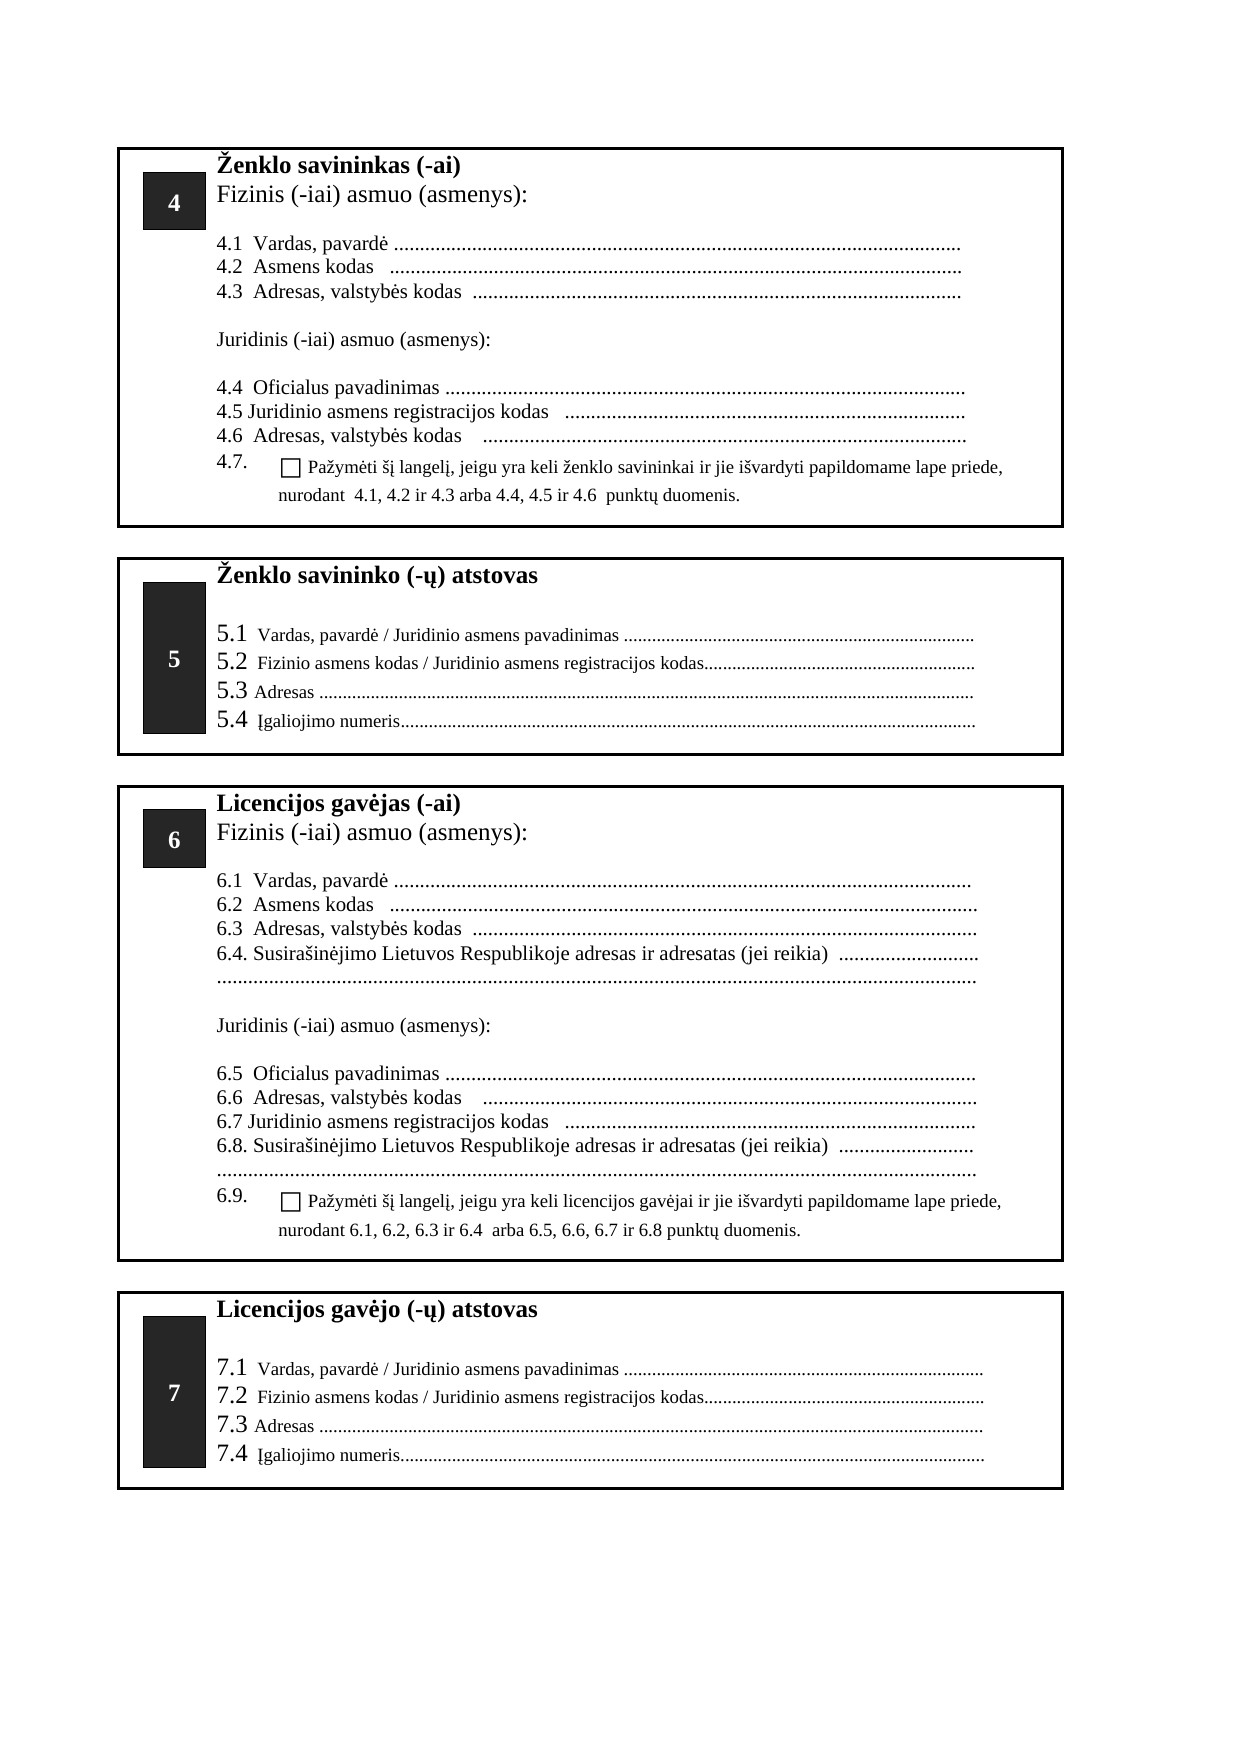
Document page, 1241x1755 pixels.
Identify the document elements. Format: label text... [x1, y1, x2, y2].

table_cell 5 [144, 583, 205, 733]
table_cell [849, 1240, 1061, 1259]
table_cell [143, 1240, 205, 1259]
table_cell [120, 1316, 143, 1467]
table_cell [120, 1467, 143, 1487]
table_header [143, 150, 205, 172]
table_cell [120, 229, 143, 447]
table_header [120, 150, 143, 172]
table_header [143, 788, 205, 809]
table_cell [849, 1467, 1061, 1487]
table_cell [143, 1468, 205, 1487]
table_cell [143, 506, 205, 525]
table_cell [634, 1467, 848, 1487]
table_header Ženklo savininko (-ų) atstovas 5.1 Vardas, pavardė / Juridinio asmens pavadinimas ........................................................................... 5.2 Fizinio asmens kodas / Juridinio asmens registracijos kodas.......................................................... 5.3 Adresas ............................................................................................................................................ 5.4 Įgaliojimo numeris........................................................................................................................... [205, 560, 1061, 733]
table_header [143, 560, 205, 582]
table_header [120, 560, 143, 582]
table_cell 7 [144, 1317, 205, 1467]
table_header Licencijos gavėjo (-ų) atstovas 7.1 Vardas, pavardė / Juridinio asmens pavadinimas ............................................................................. 7.2 Fizinio asmens kodas / Juridinio asmens registracijos kodas............................................................ 7.3 Adresas .............................................................................................................................................. 7.4 Įgaliojimo numeris............................................................................................................................. [205, 1294, 1061, 1467]
table_header [120, 1294, 143, 1316]
table_header Licencijos gavėjas (-ai) Fizinis (-iai) asmuo (asmenys): [205, 788, 1061, 867]
table_cell [120, 582, 143, 733]
table_cell [634, 1240, 848, 1259]
table_cell [205, 733, 419, 753]
table_cell [420, 1467, 634, 1487]
table_cell [420, 506, 634, 525]
table_cell [634, 733, 848, 753]
table_cell ⬜ Pažymėti šį langelį, jeigu yra keli ženklo savininkai ir jie išvardyti papildomame lape priede, nurodant 4.1, 4.2 ir 4.3 arba 4.4, 4.5 ir 4.6 punktų duomenis. [267, 447, 1061, 506]
table_cell [120, 733, 143, 753]
table_header [120, 788, 143, 809]
table_header Ženklo savininkas (-ai) Fizinis (-iai) asmuo (asmenys): [205, 150, 1061, 229]
table_cell [143, 868, 205, 1181]
table_cell [143, 1181, 205, 1240]
table_cell [205, 1467, 419, 1487]
table_header [143, 1294, 205, 1316]
table_cell 6.1 Vardas, pavardė ............................................................................................................... 6.2 Asmens kodas ................................................................................................................. 6.3 Adresas, valstybės kodas ................................................................................................. 6.4. Susirašinėjimo Lietuvos Respublikoje adresas ir adresatas (jei reikia) ........................... .................................................................................................................................................. Juridinis (-iai) asmuo (asmenys): 6.5 Oficialus pavadinimas ...................................................................................................... 6.6 Adresas, valstybės kodas ............................................................................................... 6.7 Juridinio asmens registracijos kodas ............................................................................... 6.8. Susirašinėjimo Lietuvos Respublikoje adresas ir adresatas (jei reikia) .......................... .................................................................................................................................................. [205, 867, 1061, 1181]
table_cell [143, 734, 205, 753]
table_cell [205, 506, 419, 525]
table_cell [849, 733, 1061, 753]
table_cell [120, 1181, 143, 1240]
table_cell [143, 447, 205, 506]
table_cell [120, 172, 143, 229]
table_cell [120, 1240, 143, 1259]
table_cell [420, 1240, 634, 1259]
table_cell [420, 733, 634, 753]
table_cell 4 [144, 173, 205, 229]
table_cell 4.7. [205, 447, 267, 506]
table_cell ⬜ Pažymėti šį langelį, jeigu yra keli licencijos gavėjai ir jie išvardyti papildomame lape priede, nurodant 6.1, 6.2, 6.3 ir 6.4 arba 6.5, 6.6, 6.7 ir 6.8 punktų duomenis. [267, 1181, 1061, 1240]
table_cell 6.9. [205, 1181, 267, 1240]
table_cell [143, 230, 205, 447]
table_cell [634, 506, 848, 525]
table_cell [120, 809, 143, 867]
table_cell [849, 506, 1061, 525]
table_cell [120, 867, 143, 1181]
table_cell [120, 447, 143, 506]
table_cell 6 [144, 810, 205, 867]
table_cell [120, 506, 143, 525]
table_cell 4.1 Vardas, pavardė ............................................................................................................. 4.2 Asmens kodas .............................................................................................................. 4.3 Adresas, valstybės kodas .............................................................................................. Juridinis (-iai) asmuo (asmenys): 4.4 Oficialus pavadinimas .................................................................................................... 4.5 Juridinio asmens registracijos kodas ............................................................................. 4.6 Adresas, valstybės kodas ............................................................................................. [205, 229, 1061, 447]
table_cell [205, 1240, 419, 1259]
